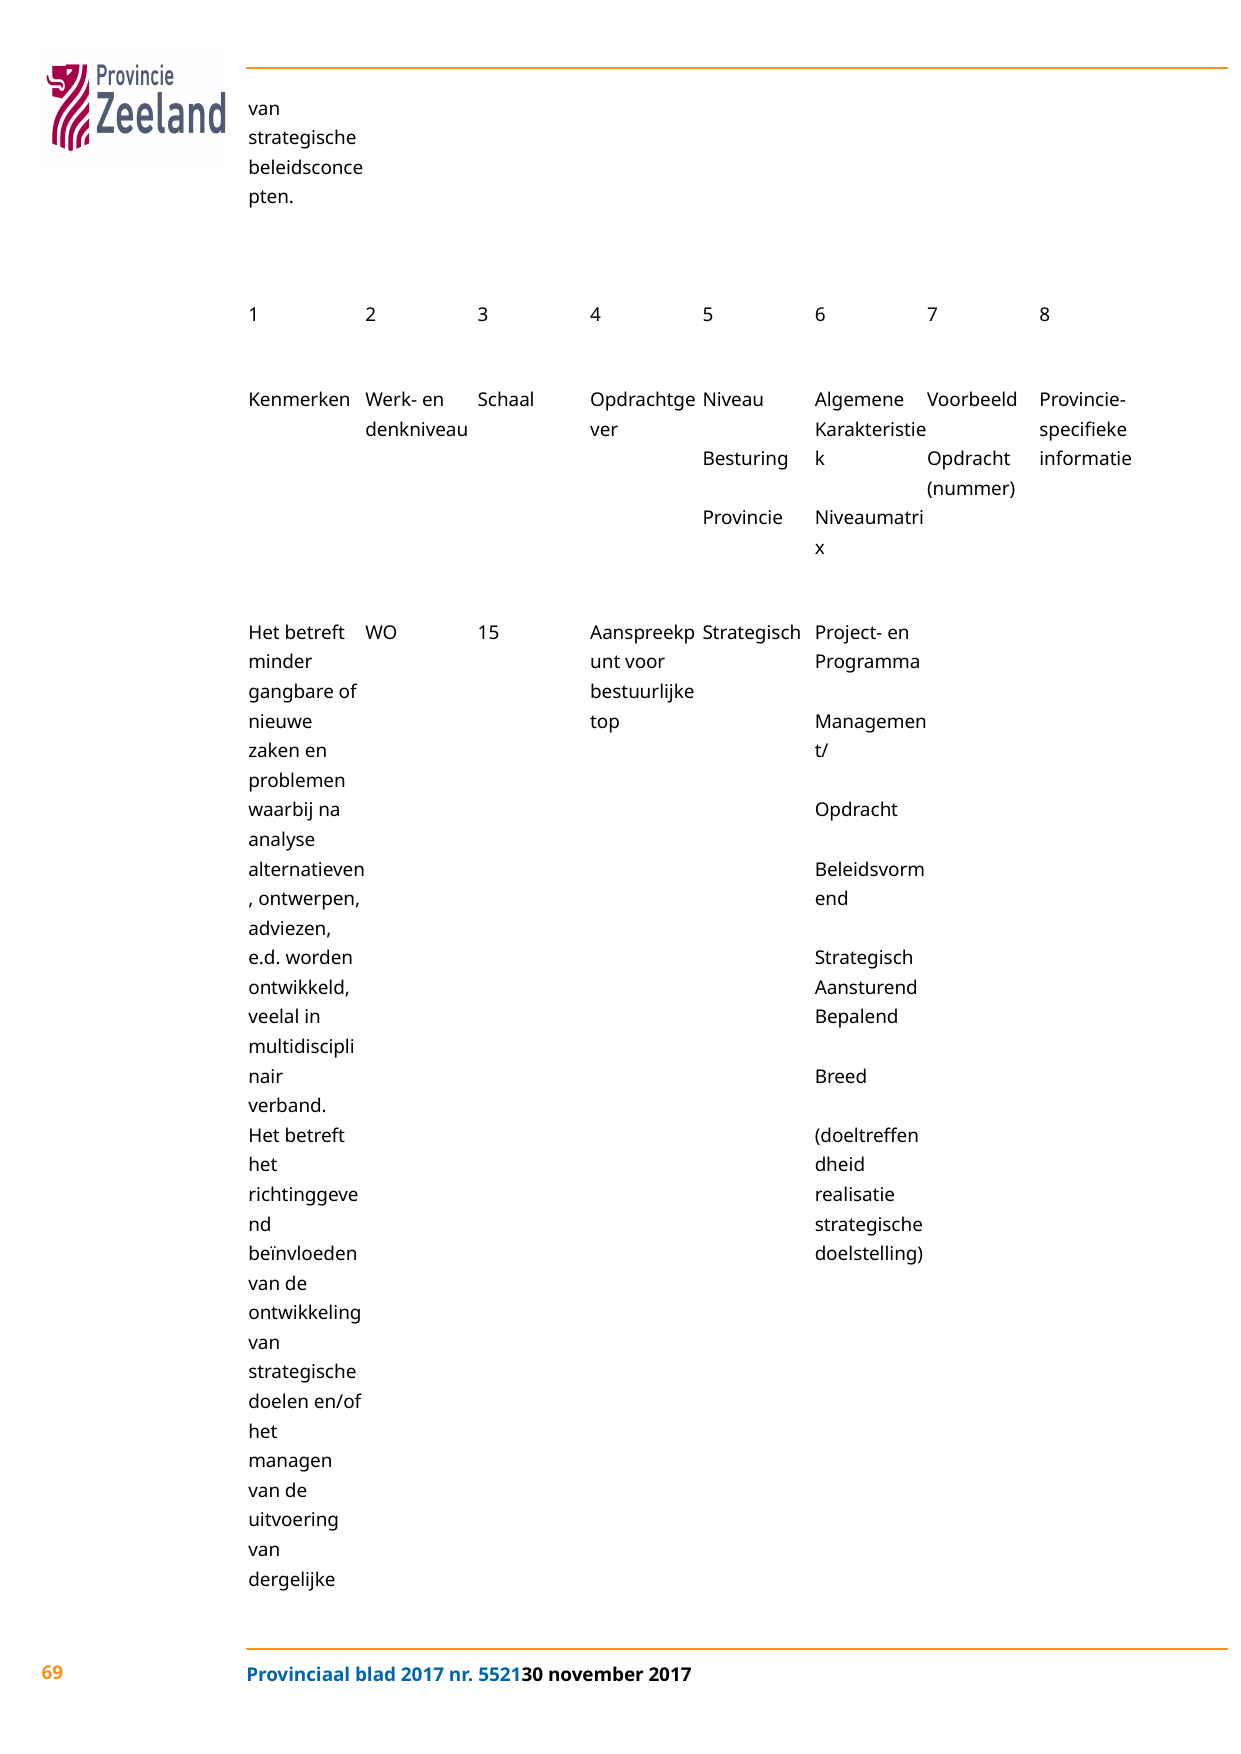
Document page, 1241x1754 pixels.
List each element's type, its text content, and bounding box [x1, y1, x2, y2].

table_header 2 [365, 272, 477, 357]
table_header 6 [815, 272, 927, 357]
table_cell [927, 590, 1039, 1591]
table_header 4 [590, 272, 702, 357]
table_cell Opdrachtgever [590, 357, 702, 589]
table_cell Werk- en denkniveau [365, 357, 477, 589]
picture [41, 47, 231, 172]
table_header 3 [478, 272, 590, 357]
table_cell [478, 95, 590, 239]
table_cell Project- en Programma Management/ Opdracht Beleidsvormend Strategisch Aansturend Bepalend Breed (doeltreffendheid realisatie strategische doelstelling) [815, 590, 927, 1591]
table_cell [927, 95, 1039, 239]
table_cell Strategisch [702, 590, 814, 1591]
table_cell 15 [478, 590, 590, 1591]
table_cell Algemene Karakteristiek Niveaumatrix [815, 357, 927, 589]
table_cell WO [365, 590, 477, 1591]
table_cell Kenmerken [248, 357, 365, 589]
table_cell [365, 95, 477, 239]
table_cell Het betreft minder gangbare of nieuwe zaken en problemen waarbij na analyse alternatieven, ontwerpen, adviezen, e.d. worden ontwikkeld, veelal in multidisciplinair verband. Het betreft het richtinggevend beïnvloeden van de ontwikkeling van strategische doelen en/of het managen van de uitvoering van dergelijke [248, 590, 365, 1591]
table_cell Provincie-specifieke informatie [1039, 357, 1152, 589]
table_cell Voorbeeld Opdracht (nummer) [927, 357, 1039, 589]
table_header 1 [248, 272, 365, 357]
table_cell Niveau Besturing Provincie [702, 357, 814, 589]
table_header 5 [702, 272, 814, 357]
table_cell [590, 95, 702, 239]
table_cell Schaal [478, 357, 590, 589]
table_cell [702, 95, 814, 239]
table_cell Aanspreekpunt voor bestuurlijke top [590, 590, 702, 1591]
table_header 8 [1039, 272, 1152, 357]
table_cell van strategische beleidsconcepten. [248, 95, 365, 239]
table_cell [1039, 95, 1152, 239]
table_header 7 [927, 272, 1039, 357]
table_cell [815, 95, 927, 239]
table_cell [1039, 590, 1152, 1591]
